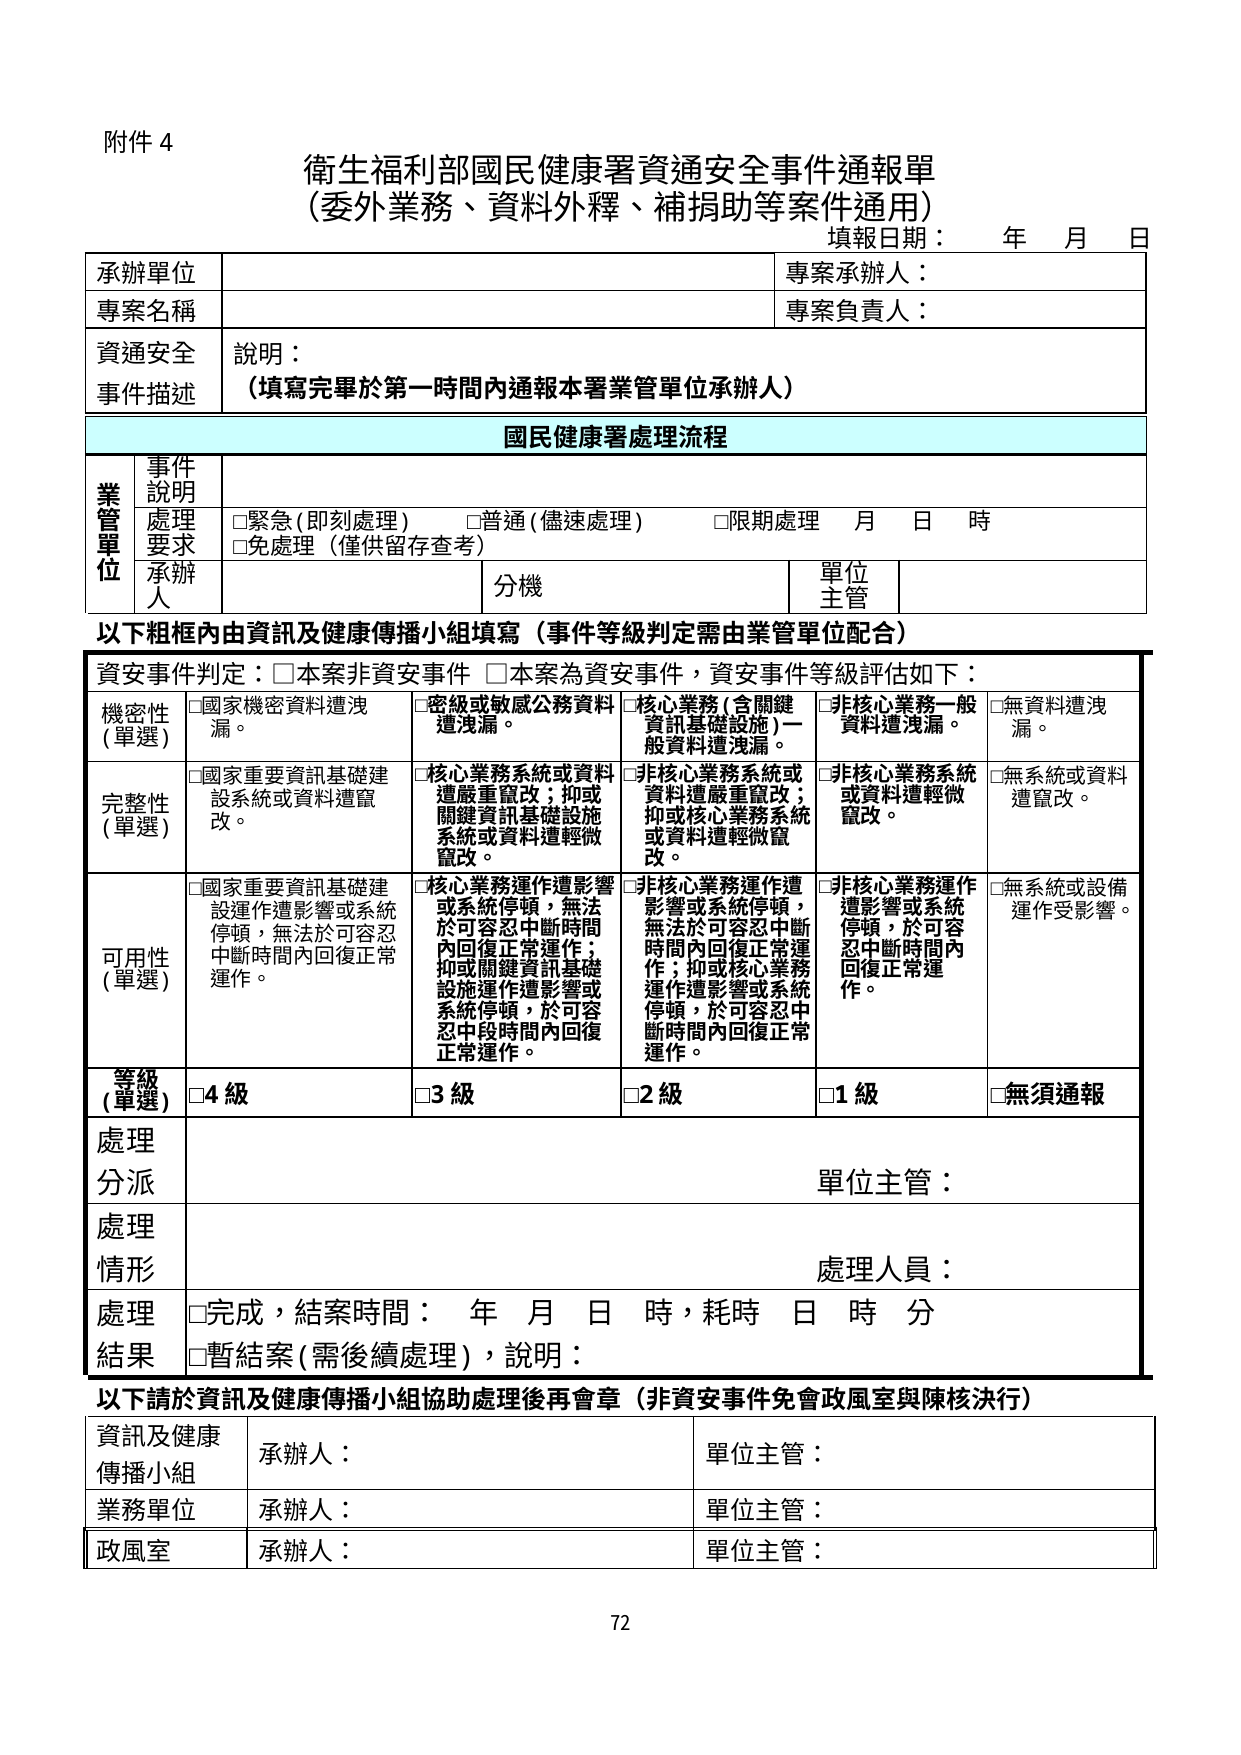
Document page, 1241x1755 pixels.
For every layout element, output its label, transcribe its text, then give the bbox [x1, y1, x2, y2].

table_cell [223, 561, 481, 613]
table_cell [1146, 691, 1155, 761]
table_cell □無資料遭洩漏。 [988, 692, 1139, 761]
table_cell [1146, 1067, 1155, 1116]
table_cell [1146, 1203, 1155, 1288]
table_cell □非核心業務系統或資料遭嚴重竄改；抑或核心業務系統或資料遭輕微竄改。 [622, 762, 815, 872]
table_cell 等級 (單選) [88, 1069, 185, 1116]
table_cell [1147, 506, 1155, 559]
table_cell 承辦人： [248, 1490, 693, 1527]
table_cell 以下粗框內由資訊及健康傳播小組填寫（事件等級判定需由業管單位配合） [88, 614, 1153, 650]
table_cell 處理 分派 [88, 1118, 185, 1202]
table_cell 處理要求 [135, 508, 221, 559]
table_cell [223, 291, 774, 327]
table_cell 單位 主管 [790, 561, 898, 613]
table_cell [1146, 655, 1155, 691]
table_header [223, 254, 774, 290]
table_cell [223, 456, 1146, 506]
text 填報日期： 年 月 日 [89, 227, 1152, 252]
table_cell 以下請於資訊及健康傳播小組協助處理後再會章（非資安事件免會政風室與陳核決行） [88, 1380, 1153, 1416]
table_cell □緊急(即刻處理) □普通(儘速處理) □限期處理 月 日 時 □免處理（僅供留存查考） [223, 508, 1146, 559]
table_cell 單位主管： [694, 1417, 1154, 1489]
table_cell 單位主管： [694, 1531, 1153, 1568]
table_cell 專案負責人： [775, 291, 1145, 327]
text （委外業務、資料外釋、補捐助等案件通用） [89, 190, 1152, 227]
table_cell 處理結果 [88, 1290, 185, 1375]
table_cell □核心業務系統或資料遭嚴重竄改；抑或關鍵資訊基礎設施系統或資料遭輕微竄改。 [413, 762, 620, 872]
text 附件4 [104, 122, 199, 158]
table_cell 單位主管： [187, 1118, 1139, 1202]
table_cell 專案名稱 [86, 291, 221, 327]
table_cell 處理人員： [187, 1204, 1139, 1288]
table_header [1147, 252, 1155, 290]
table_cell [1147, 453, 1155, 506]
table_header 承辦單位 [86, 254, 221, 290]
table_cell 業管單位 [86, 456, 134, 613]
table_cell □2級 [622, 1069, 815, 1116]
table_cell □無須通報 [988, 1069, 1139, 1116]
table_header 專案承辦人： [775, 253, 1145, 290]
table_cell 資安事件判定：□本案非資安事件 □本案為資安事件，資安事件等級評估如下： [88, 655, 1139, 691]
table_cell 業務單位 [86, 1490, 247, 1527]
table_cell □國家重要資訊基礎建設運作遭影響或系統停頓，無法於可容忍中斷時間內回復正常運作。 [187, 874, 411, 1067]
table_cell □核心業務(含關鍵資訊基礎設施)一般資料遭洩漏。 [622, 692, 815, 761]
table_cell 可用性 (單選) [88, 874, 185, 1067]
table_cell 資通安全事件描述 [86, 329, 221, 412]
table_cell □1級 [817, 1069, 987, 1116]
table_cell □非核心業務運作遭影響或系統停頓，無法於可容忍中斷時間內回復正常運作；抑或核心業務運作遭影響或系統停頓，於可容忍中斷時間內回復正常運作。 [622, 874, 815, 1067]
table_cell 說明： （填寫完畢於第一時間內通報本署業管單位承辦人） [223, 329, 1145, 412]
table_cell □國家重要資訊基礎建設系統或資料遭竄改。 [187, 762, 411, 872]
table_cell [1146, 761, 1155, 872]
table_cell □無系統或設備運作受影響。 [988, 874, 1139, 1067]
table_cell □無系統或資料遭竄改。 [988, 762, 1139, 872]
table_cell 承辦人： [248, 1417, 693, 1489]
table_cell 事件說明 [135, 456, 221, 506]
table_cell [900, 561, 1146, 613]
table_cell □非核心業務一般資料遭洩漏。 [817, 692, 987, 761]
table_cell 政風室 [88, 1531, 246, 1568]
table_cell [1146, 1289, 1155, 1375]
table_cell [1147, 290, 1155, 327]
table_cell [1146, 1116, 1155, 1202]
table_cell □核心業務運作遭影響或系統停頓，無法於可容忍中斷時間內回復正常運作；抑或關鍵資訊基礎設施運作遭影響或系統停頓，於可容忍中段時間內回復正常運作。 [413, 874, 620, 1067]
table_cell □非核心業務運作遭影響或系統停頓，於可容忍中斷時間內回復正常運作。 [817, 874, 987, 1067]
table_cell 國民健康署處理流程 [86, 417, 1146, 453]
table_cell □國家機密資料遭洩漏。 [187, 692, 411, 761]
table_cell [1147, 416, 1155, 453]
table_cell □密級或敏感公務資料遭洩漏。 [413, 692, 620, 761]
subtitle 衛生福利部國民健康署資通安全事件通報單 [89, 115, 1152, 190]
table_cell [1147, 327, 1155, 412]
table_cell 分機 [483, 561, 788, 613]
table_cell 完整性 (單選) [88, 762, 185, 872]
table_cell [1147, 560, 1155, 613]
table_cell □完成，結案時間： 年 月 日 時，耗時 日 時 分 □暫結案(需後續處理)，說明： [187, 1290, 1139, 1375]
table_cell 單位主管： [694, 1490, 1154, 1527]
table_cell 機密性 (單選) [88, 692, 185, 761]
table_cell [1146, 872, 1155, 1067]
table_cell □非核心業務系統或資料遭輕微竄改。 [817, 762, 987, 872]
table_cell □4級 [187, 1069, 411, 1116]
table_cell 處理情形 [88, 1204, 185, 1288]
table_cell 承辦人 [135, 561, 221, 613]
table_cell 承辦人： [248, 1531, 693, 1568]
table_cell 資訊及健康傳播小組 [86, 1417, 247, 1489]
table_cell □3級 [413, 1069, 620, 1116]
